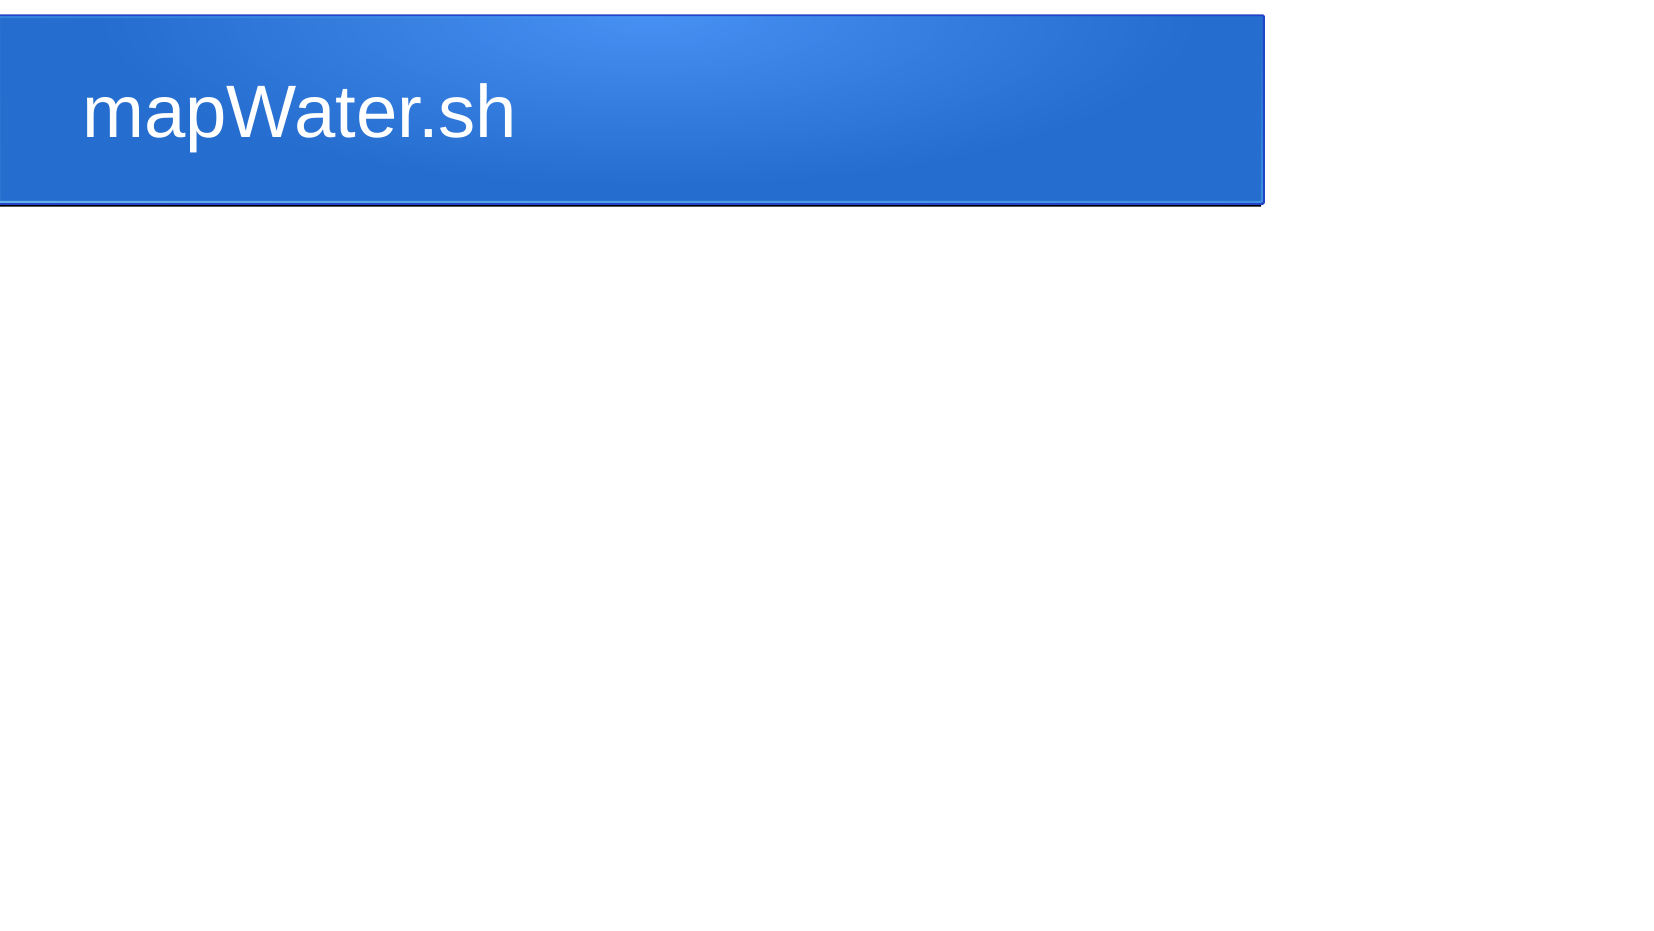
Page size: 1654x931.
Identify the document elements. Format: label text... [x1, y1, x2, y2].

title mapWater.sh [82, 35, 1235, 189]
